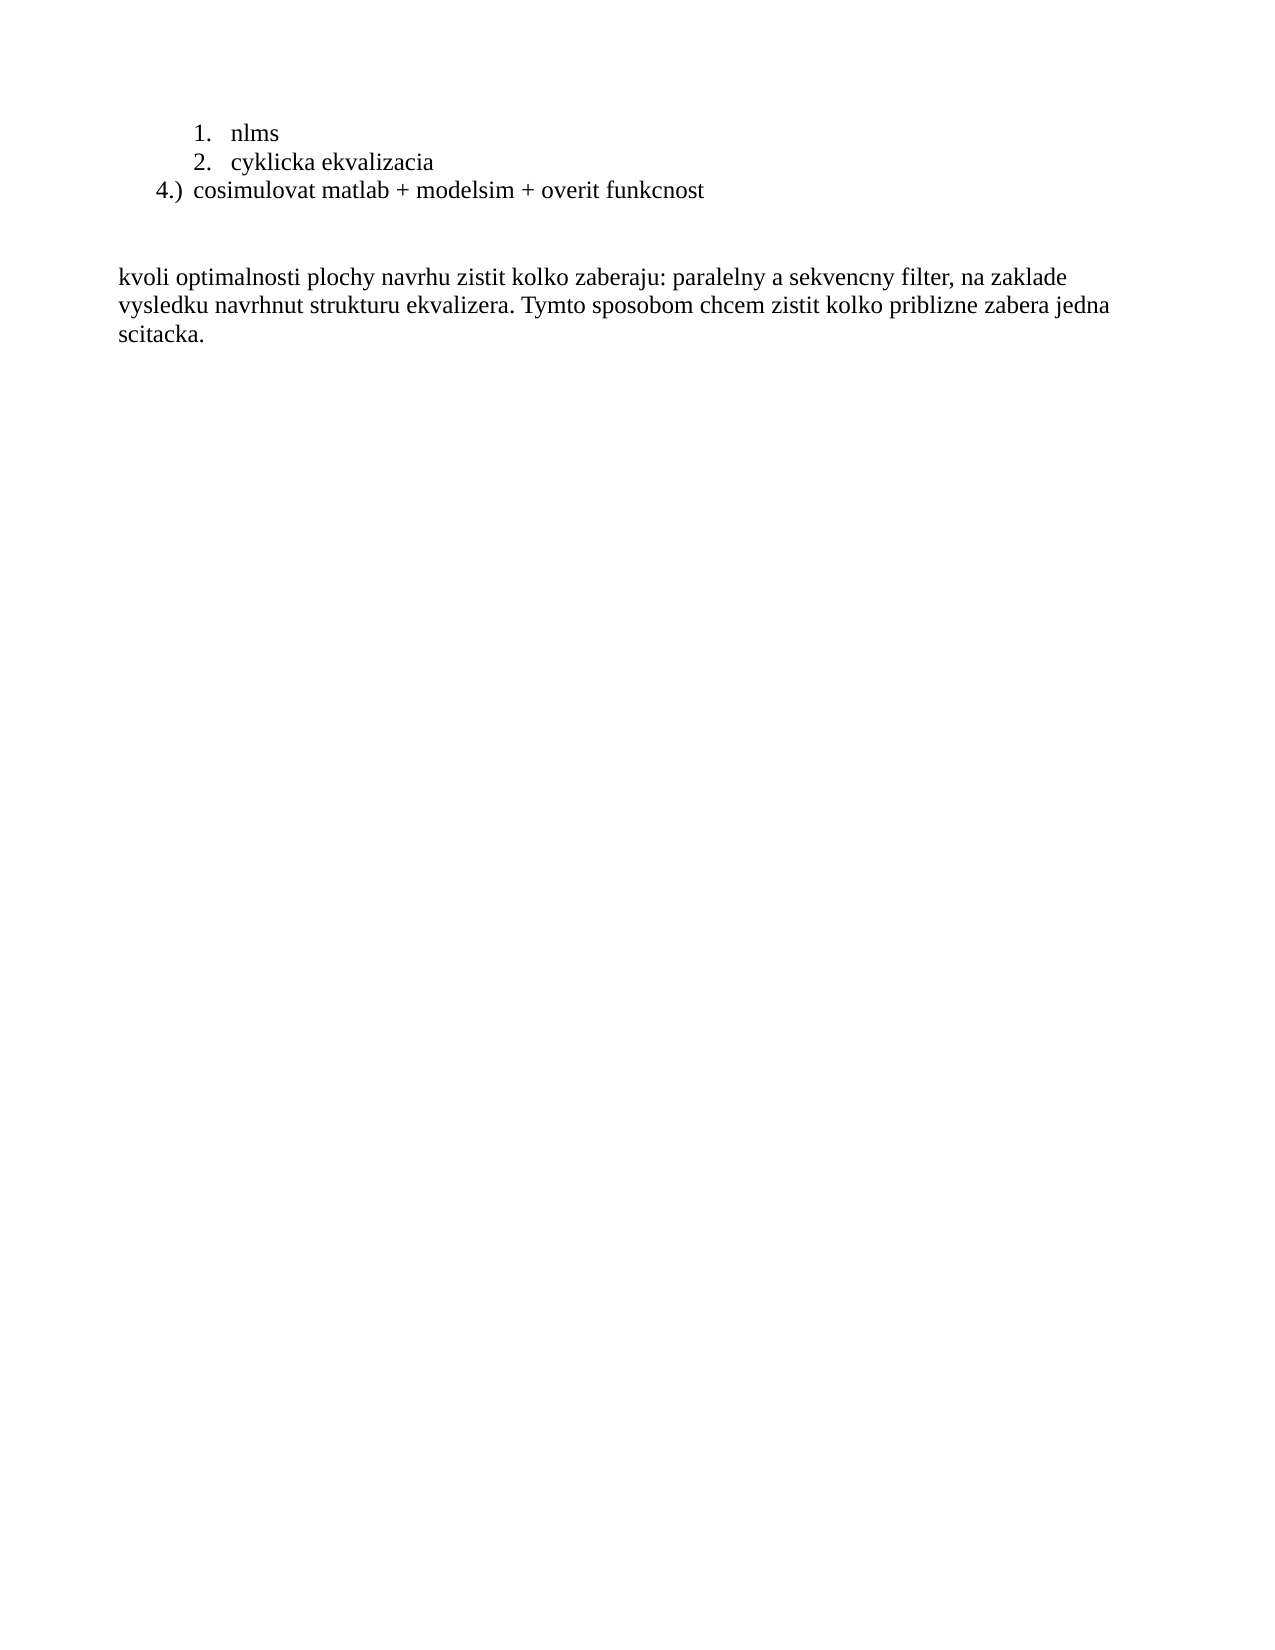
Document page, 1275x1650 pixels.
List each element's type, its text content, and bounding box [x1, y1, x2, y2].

list nlms [193, 118, 1157, 147]
text kvoli optimalnosti plochy navrhu zistit kolko zaberaju: paralelny a sekvencny filter, na zaklade vysledku navrhnut strukturu ekvalizera. Tymto sposobom chcem zistit kolko priblizne zabera jedna scitacka. [118, 262, 1157, 348]
list cosimulovat matlab + modelsim + overit funkcnost [156, 176, 1157, 204]
list cyklicka ekvalizacia [193, 147, 1157, 176]
